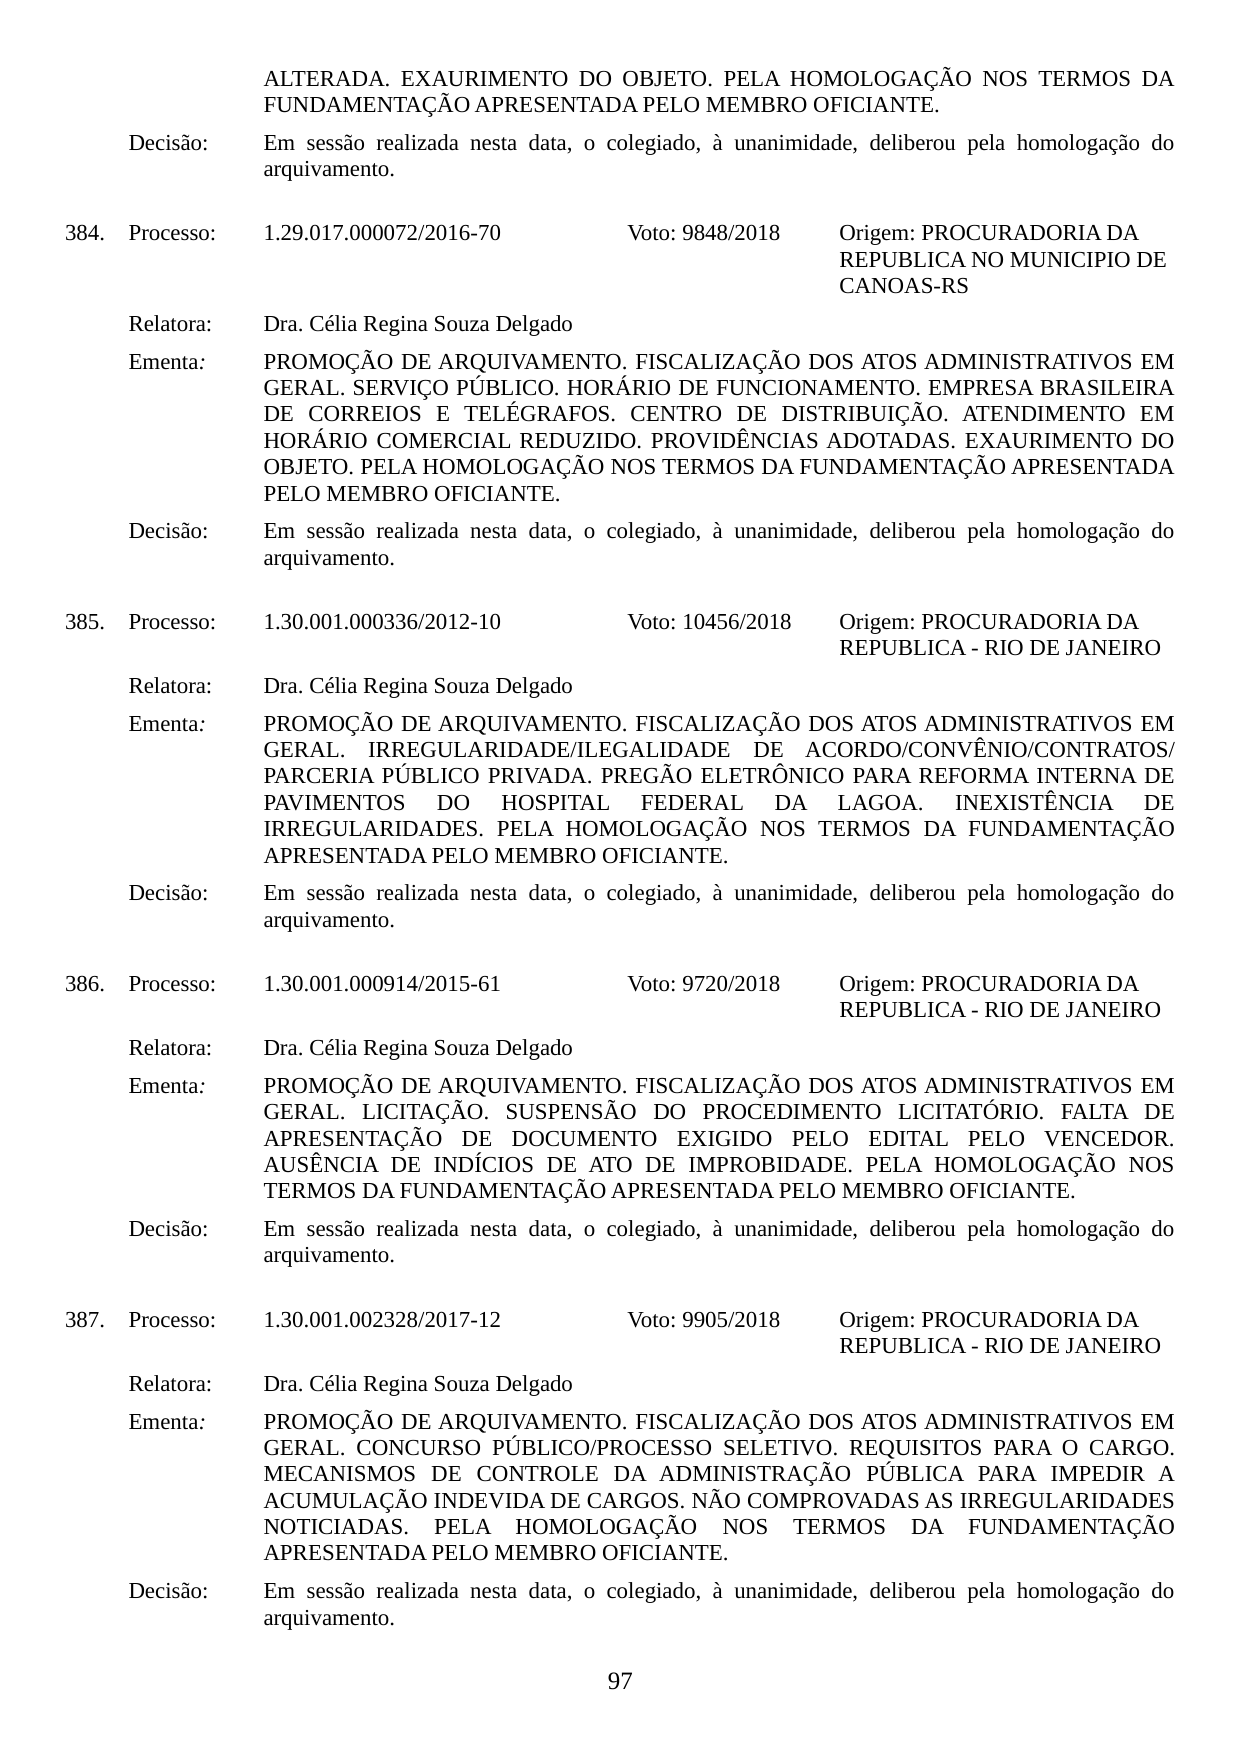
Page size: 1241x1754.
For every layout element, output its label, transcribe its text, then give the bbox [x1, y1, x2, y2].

table_cell [59, 304, 123, 342]
table_cell Em sessão realizada nesta data, o colegiado, à unanimidade, deliberou pela homologação do arquivamento. [258, 123, 1181, 187]
table_cell Dra. Célia Regina Souza Delgado [258, 666, 1181, 704]
table_cell Dra. Célia Regina Souza Delgado [258, 1364, 1181, 1402]
table_cell Relatora: [123, 1029, 257, 1066]
table_header Voto: 9720/2018 [621, 964, 833, 1028]
table_header Processo: [123, 214, 257, 304]
table_cell Ementa: [123, 342, 257, 512]
table_cell Decisão: [123, 874, 257, 938]
table_cell Dra. Célia Regina Souza Delgado [258, 1029, 1181, 1066]
table_cell [59, 123, 123, 187]
table_cell PROMOÇÃO DE ARQUIVAMENTO. FISCALIZAÇÃO DOS ATOS ADMINISTRATIVOS EM GERAL. SERVIÇO PÚBLICO. HORÁRIO DE FUNCIONAMENTO. EMPRESA BRASILEIRA DE CORREIOS E TELÉGRAFOS. CENTRO DE DISTRIBUIÇÃO. ATENDIMENTO EM HORÁRIO COMERCIAL REDUZIDO. PROVIDÊNCIAS ADOTADAS. EXAURIMENTO DO OBJETO. PELA HOMOLOGAÇÃO NOS TERMOS DA FUNDAMENTAÇÃO APRESENTADA PELO MEMBRO OFICIANTE. [258, 342, 1181, 512]
table_cell [59, 874, 123, 938]
table_cell [59, 512, 123, 576]
table_cell Em sessão realizada nesta data, o colegiado, à unanimidade, deliberou pela homologação do arquivamento. [258, 874, 1181, 938]
table_cell Decisão: [123, 512, 257, 576]
table_cell Ementa: [123, 1402, 257, 1572]
table_cell Em sessão realizada nesta data, o colegiado, à unanimidade, deliberou pela homologação do arquivamento. [258, 1210, 1181, 1274]
table_cell [59, 1572, 123, 1636]
table_cell Relatora: [123, 1364, 257, 1402]
table_cell [59, 1210, 123, 1274]
table_header Origem: PROCURADORIA DA REPUBLICA - RIO DE JANEIRO [834, 602, 1181, 666]
table_header 1.30.001.000336/2012-10 [258, 602, 621, 666]
table_cell [59, 1364, 123, 1402]
table_cell [59, 59, 123, 123]
table_header Voto: 9848/2018 [621, 214, 833, 304]
table_header 385. [59, 602, 123, 666]
table_header Voto: 9905/2018 [621, 1300, 833, 1364]
table_header Voto: 10456/2018 [621, 602, 833, 666]
table_header 1.30.001.000914/2015-61 [258, 964, 621, 1028]
table_header 386. [59, 964, 123, 1028]
table_cell Decisão: [123, 1210, 257, 1274]
table_header Origem: PROCURADORIA DA REPUBLICA - RIO DE JANEIRO [834, 964, 1181, 1028]
table_header Origem: PROCURADORIA DA REPUBLICA - RIO DE JANEIRO [834, 1300, 1181, 1364]
table_header 387. [59, 1300, 123, 1364]
table_cell [123, 59, 257, 123]
table_cell [59, 1066, 123, 1209]
table_cell ALTERADA. EXAURIMENTO DO OBJETO. PELA HOMOLOGAÇÃO NOS TERMOS DA FUNDAMENTAÇÃO APRESENTADA PELO MEMBRO OFICIANTE. [258, 59, 1181, 123]
table_cell Dra. Célia Regina Souza Delgado [258, 304, 1181, 342]
table_cell Relatora: [123, 666, 257, 704]
table_header 1.30.001.002328/2017-12 [258, 1300, 621, 1364]
table_header Processo: [123, 964, 257, 1028]
table_cell Ementa: [123, 1066, 257, 1209]
table_cell Em sessão realizada nesta data, o colegiado, à unanimidade, deliberou pela homologação do arquivamento. [258, 512, 1181, 576]
table_header 1.29.017.000072/2016-70 [258, 214, 621, 304]
table_cell [59, 1029, 123, 1066]
table_cell [59, 704, 123, 874]
table_header 384. [59, 214, 123, 304]
table_header Processo: [123, 602, 257, 666]
table_cell [59, 342, 123, 512]
table_cell Em sessão realizada nesta data, o colegiado, à unanimidade, deliberou pela homologação do arquivamento. [258, 1572, 1181, 1636]
table_header Processo: [123, 1300, 257, 1364]
table_cell PROMOÇÃO DE ARQUIVAMENTO. FISCALIZAÇÃO DOS ATOS ADMINISTRATIVOS EM GERAL. IRREGULARIDADE/ILEGALIDADE DE ACORDO/CONVÊNIO/CONTRATOS/ PARCERIA PÚBLICO PRIVADA. PREGÃO ELETRÔNICO PARA REFORMA INTERNA DE PAVIMENTOS DO HOSPITAL FEDERAL DA LAGOA. INEXISTÊNCIA DE IRREGULARIDADES. PELA HOMOLOGAÇÃO NOS TERMOS DA FUNDAMENTAÇÃO APRESENTADA PELO MEMBRO OFICIANTE. [258, 704, 1181, 874]
table_cell [59, 1402, 123, 1572]
table_header Origem: PROCURADORIA DA REPUBLICA NO MUNICIPIO DE CANOAS-RS [834, 214, 1181, 304]
table_cell Relatora: [123, 304, 257, 342]
table_cell PROMOÇÃO DE ARQUIVAMENTO. FISCALIZAÇÃO DOS ATOS ADMINISTRATIVOS EM GERAL. LICITAÇÃO. SUSPENSÃO DO PROCEDIMENTO LICITATÓRIO. FALTA DE APRESENTAÇÃO DE DOCUMENTO EXIGIDO PELO EDITAL PELO VENCEDOR. AUSÊNCIA DE INDÍCIOS DE ATO DE IMPROBIDADE. PELA HOMOLOGAÇÃO NOS TERMOS DA FUNDAMENTAÇÃO APRESENTADA PELO MEMBRO OFICIANTE. [258, 1066, 1181, 1209]
table_cell PROMOÇÃO DE ARQUIVAMENTO. FISCALIZAÇÃO DOS ATOS ADMINISTRATIVOS EM GERAL. CONCURSO PÚBLICO/PROCESSO SELETIVO. REQUISITOS PARA O CARGO. MECANISMOS DE CONTROLE DA ADMINISTRAÇÃO PÚBLICA PARA IMPEDIR A ACUMULAÇÃO INDEVIDA DE CARGOS. NÃO COMPROVADAS AS IRREGULARIDADES NOTICIADAS. PELA HOMOLOGAÇÃO NOS TERMOS DA FUNDAMENTAÇÃO APRESENTADA PELO MEMBRO OFICIANTE. [258, 1402, 1181, 1572]
table_cell [59, 666, 123, 704]
table_cell Decisão: [123, 123, 257, 187]
table_cell Decisão: [123, 1572, 257, 1636]
table_cell Ementa: [123, 704, 257, 874]
